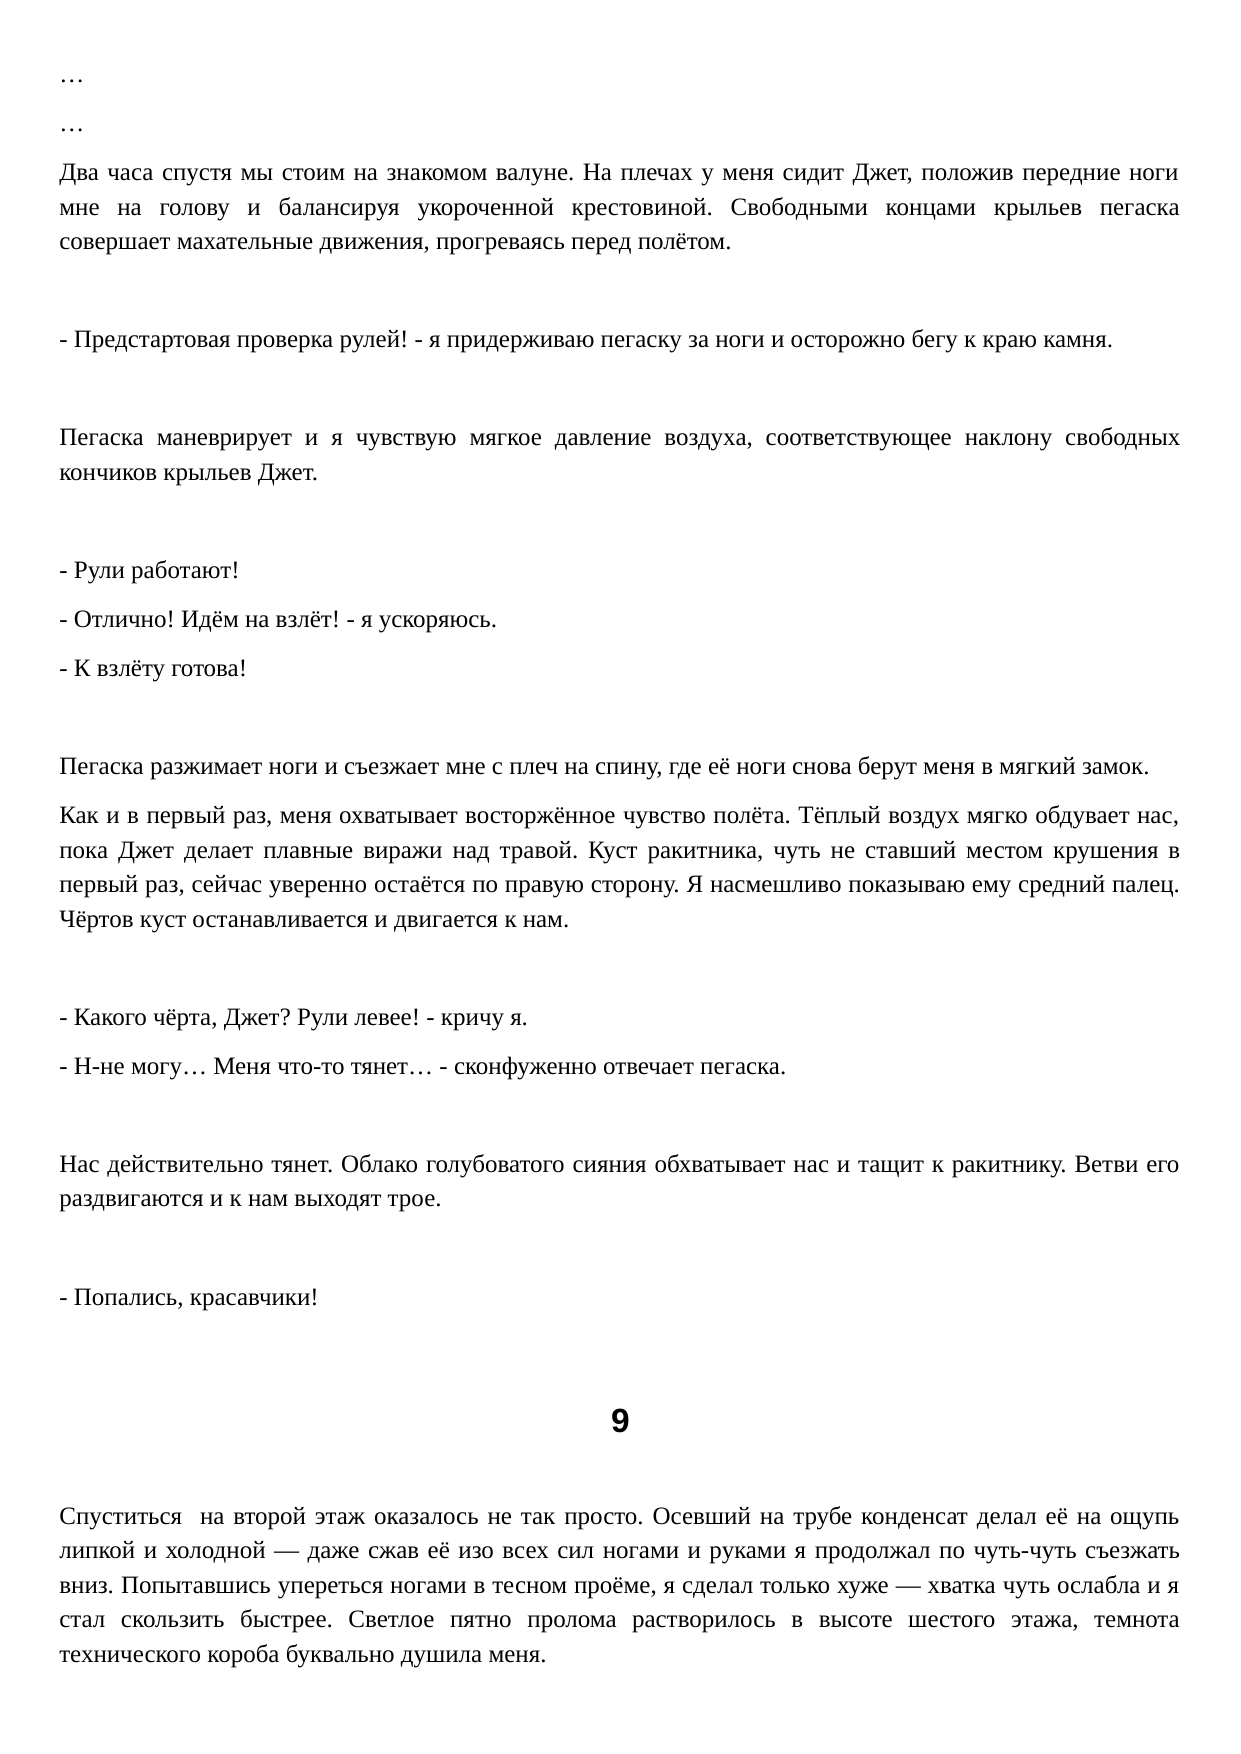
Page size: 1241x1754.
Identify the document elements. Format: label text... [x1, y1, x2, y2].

text - Отлично! Идём на взлёт! - я ускоряюсь. [59, 604, 1181, 633]
text Как и в первый раз, меня охватывает восторжённое чувство полёта. Тёплый воздух мягко обдувает нас, пока Джет делает плавные виражи над травой. Куст ракитника, чуть не ставший местом крушения в первый раз, сейчас уверенно остаётся по правую сторону. Я насмешливо показываю ему средний палец. Чёртов куст останавливается и двигается к нам. [59, 800, 1181, 932]
text - Н-не могу… Меня что-то тянет… - сконфуженно отвечает пегаска. [59, 1051, 1181, 1080]
text Нас действительно тянет. Облако голубоватого сияния обхватывает нас и тащит к ракитнику. Ветви его раздвигаются и к нам выходят трое. [59, 1149, 1181, 1212]
text … [59, 59, 1181, 88]
text Пегаска разжимает ноги и съезжает мне с плеч на спину, где её ноги снова берут меня в мягкий замок. [59, 751, 1181, 780]
text - Какого чёрта, Джет? Рули левее! - кричу я. [59, 1002, 1181, 1031]
text Спуститься на второй этаж оказалось не так просто. Осевший на трубе конденсат делал её на ощупь липкой и холодной — даже сжав её изо всех сил ногами и руками я продолжал по чуть-чуть съезжать вниз. Попытавшись упереться ногами в тесном проёме, я сделал только хуже — хватка чуть ослабла и я стал скользить быстрее. Светлое пятно пролома растворилось в высоте шестого этажа, темнота технического короба буквально душила меня. [59, 1501, 1181, 1667]
text … [59, 108, 1181, 137]
text Пегаска маневрирует и я чувствую мягкое давление воздуха, соответствующее наклону свободных кончиков крыльев Джет. [59, 422, 1181, 486]
text - Предстартовая проверка рулей! - я придерживаю пегаску за ноги и осторожно бегу к краю камня. [59, 324, 1181, 353]
subtitle 9 [59, 1401, 1181, 1439]
text - Попались, красавчики! [59, 1282, 1181, 1310]
text Два часа спустя мы стоим на знакомом валуне. На плечах у меня сидит Джет, положив передние ноги мне на голову и балансируя укороченной крестовиной. Свободными концами крыльев пегаска совершает махательные движения, прогреваясь перед полётом. [59, 157, 1181, 255]
text - К взлёту готова! [59, 653, 1181, 682]
text - Рули работают! [59, 555, 1181, 584]
